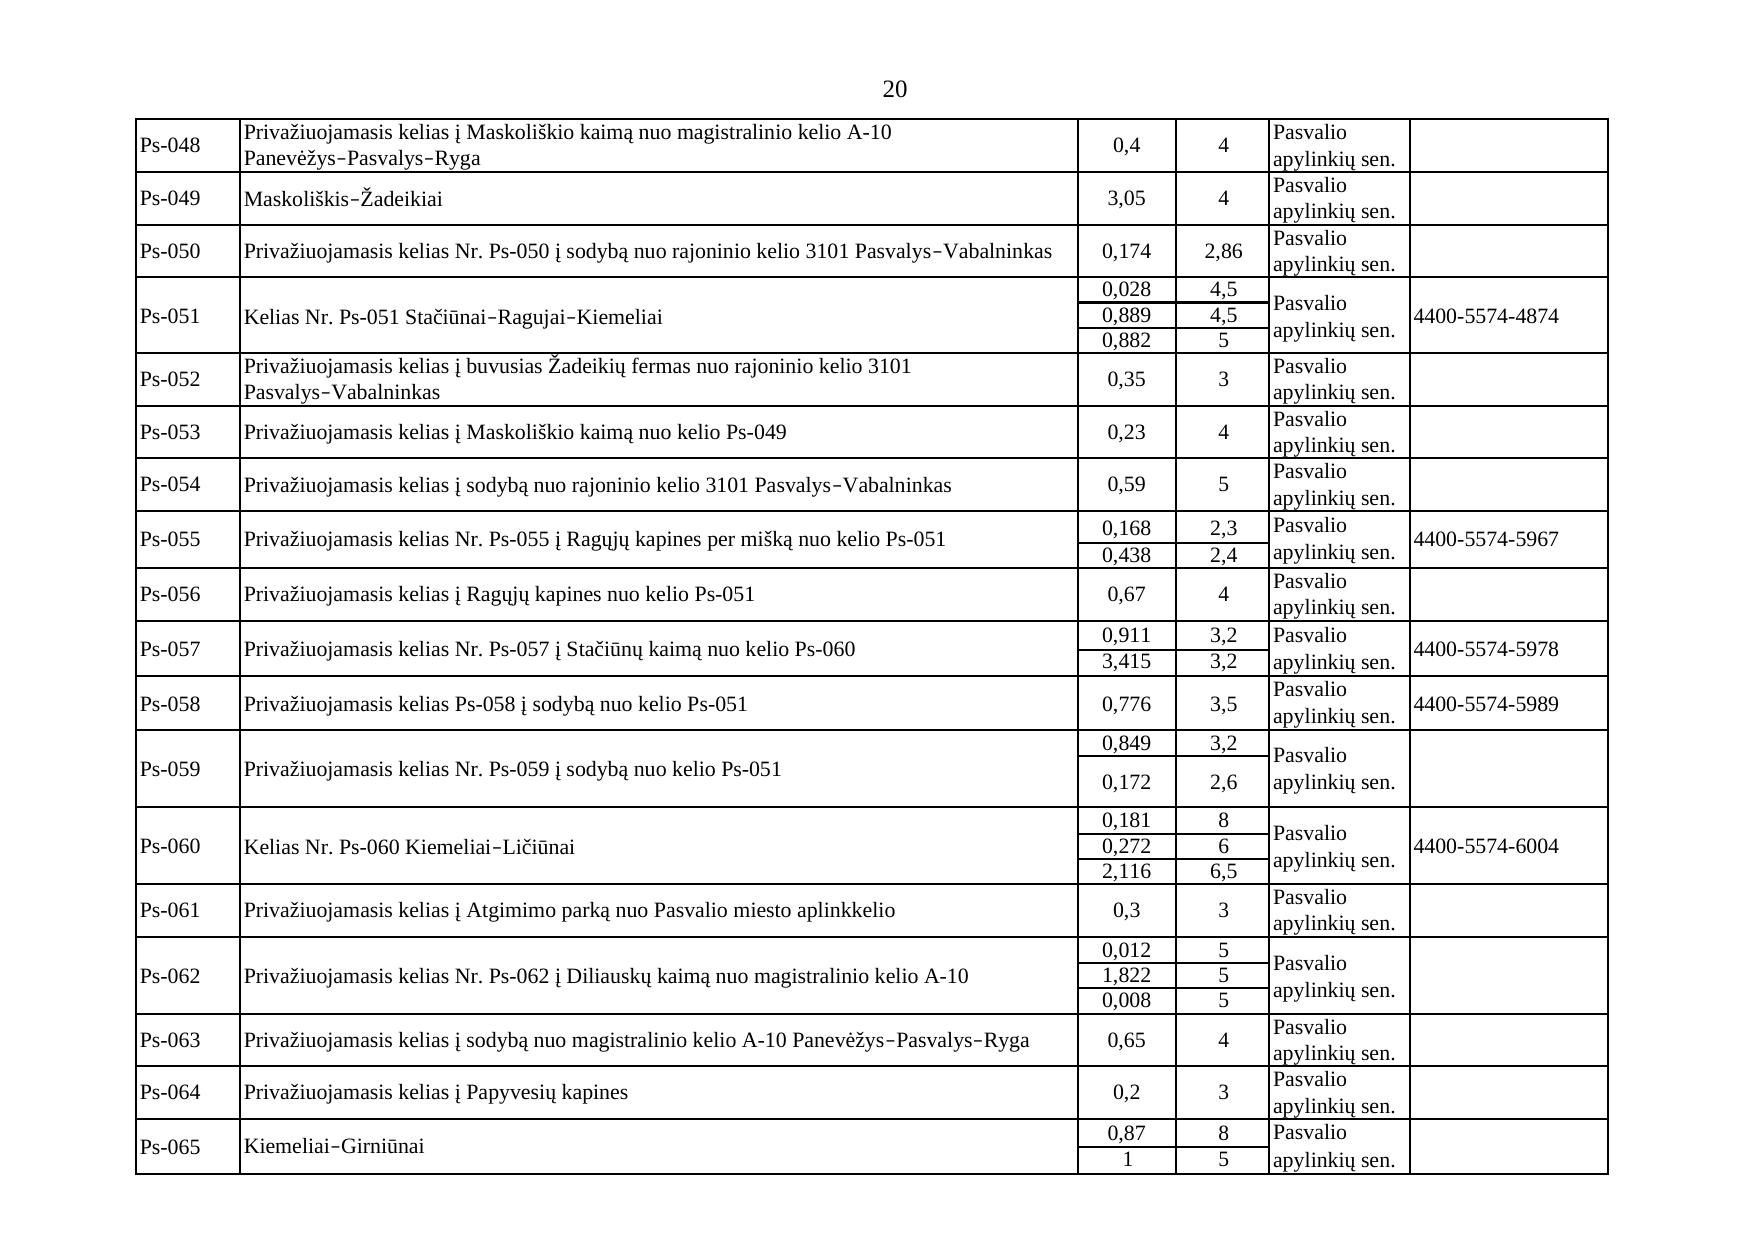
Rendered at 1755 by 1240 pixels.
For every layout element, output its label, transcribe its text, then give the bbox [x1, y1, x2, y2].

table_cell 4 [1177, 173, 1268, 223]
table_cell Pasvalio apylinkių sen. [1270, 677, 1409, 728]
table_cell [1411, 354, 1607, 404]
table_cell 0,438 [1079, 544, 1175, 567]
table_cell 0,59 [1079, 459, 1175, 510]
table_cell 4,5 [1177, 304, 1268, 327]
table_cell Privažiuojamasis kelias į Maskoliškio kaimą nuo kelio Ps-049 [241, 407, 1077, 457]
table_cell 6 [1177, 835, 1268, 858]
table_cell Privažiuojamasis kelias į Papyvesių kapines [241, 1067, 1077, 1118]
table_cell Ps-063 [137, 1015, 239, 1065]
table_cell Ps-062 [137, 938, 239, 1012]
table_cell Pasvalio apylinkių sen. [1270, 731, 1409, 806]
table_cell Privažiuojamasis kelias į buvusias Žadeikių fermas nuo rajoninio kelio 3101 Pasvalys–Vabalninkas [241, 354, 1077, 404]
table_cell Kelias Nr. Ps-051 Stačiūnai–Ragujai–Kiemeliai [241, 278, 1077, 352]
table_cell Pasvalio apylinkių sen. [1270, 1067, 1409, 1118]
table_cell Privažiuojamasis kelias Nr. Ps-059 į sodybą nuo kelio Ps-051 [241, 731, 1077, 806]
table_cell Pasvalio apylinkių sen. [1270, 885, 1409, 936]
table_cell Pasvalio apylinkių sen. [1270, 173, 1409, 223]
table_cell 4 [1177, 120, 1268, 171]
table_cell [1411, 938, 1607, 1012]
table_cell 0,4 [1079, 120, 1175, 171]
table_cell 0,181 [1079, 808, 1175, 832]
table_cell Ps-060 [137, 808, 239, 883]
table_cell 2,6 [1177, 757, 1268, 806]
table_cell 5 [1177, 989, 1268, 1012]
table_cell 0,3 [1079, 885, 1175, 936]
table_cell 4 [1177, 569, 1268, 619]
table_cell [1411, 459, 1607, 510]
table_cell Privažiuojamasis kelias Ps-058 į sodybą nuo kelio Ps-051 [241, 677, 1077, 728]
table_cell 3,2 [1177, 731, 1268, 755]
table_cell 0,889 [1079, 304, 1175, 327]
table_cell [1411, 173, 1607, 223]
table_cell Ps-064 [137, 1067, 239, 1118]
table_cell 5 [1177, 964, 1268, 987]
table_cell Pasvalio apylinkių sen. [1270, 120, 1409, 171]
table_cell 4 [1177, 1015, 1268, 1065]
table_cell Privažiuojamasis kelias Nr. Ps-055 į Ragųjų kapines per mišką nuo kelio Ps-051 [241, 512, 1077, 567]
table_cell 3 [1177, 354, 1268, 404]
table_cell Pasvalio apylinkių sen. [1270, 407, 1409, 457]
table_cell 3,05 [1079, 173, 1175, 223]
table_cell 4,5 [1177, 278, 1268, 301]
table_cell Ps-061 [137, 885, 239, 936]
table_cell Pasvalio apylinkių sen. [1270, 938, 1409, 1012]
table_cell 1,822 [1079, 964, 1175, 987]
table_cell 3 [1177, 1067, 1268, 1118]
table_cell [1411, 885, 1607, 936]
table_cell [1411, 1120, 1607, 1172]
table_cell [1411, 1015, 1607, 1065]
table_cell Ps-050 [137, 226, 239, 276]
table_cell Pasvalio apylinkių sen. [1270, 354, 1409, 404]
table_cell Pasvalio apylinkių sen. [1270, 459, 1409, 510]
table_cell Ps-058 [137, 677, 239, 728]
table_cell 0,911 [1079, 622, 1175, 648]
table_cell 3 [1177, 885, 1268, 936]
table_cell Ps-057 [137, 622, 239, 674]
table_cell 4400-5574-5978 [1411, 622, 1607, 674]
table_cell Pasvalio apylinkių sen. [1270, 278, 1409, 352]
table_cell 8 [1177, 1120, 1268, 1146]
table_cell [1411, 226, 1607, 276]
table_cell Ps-059 [137, 731, 239, 806]
table_cell 0,028 [1079, 278, 1175, 301]
table_cell Privažiuojamasis kelias Nr. Ps-057 į Stačiūnų kaimą nuo kelio Ps-060 [241, 622, 1077, 674]
table_cell 0,172 [1079, 757, 1175, 806]
table_cell 6,5 [1177, 860, 1268, 883]
table_cell Ps-056 [137, 569, 239, 619]
table_cell 4400-5574-5967 [1411, 512, 1607, 567]
table_cell 4400-5574-6004 [1411, 808, 1607, 883]
table_cell 4400-5574-5989 [1411, 677, 1607, 728]
table_cell Privažiuojamasis kelias Nr. Ps-050 į sodybą nuo rajoninio kelio 3101 Pasvalys–Vabalninkas [241, 226, 1077, 276]
table_cell [1411, 120, 1607, 171]
table_cell 4 [1177, 407, 1268, 457]
table_cell 0,2 [1079, 1067, 1175, 1118]
table_cell 3,2 [1177, 651, 1268, 674]
table_cell Ps-055 [137, 512, 239, 567]
table_cell Pasvalio apylinkių sen. [1270, 622, 1409, 674]
table_cell Privažiuojamasis kelias Nr. Ps-062 į Diliauskų kaimą nuo magistralinio kelio A-10 [241, 938, 1077, 1012]
table_cell Ps-053 [137, 407, 239, 457]
table_cell 0,008 [1079, 989, 1175, 1012]
table_cell 4400-5574-4874 [1411, 278, 1607, 352]
table_cell [1411, 569, 1607, 619]
table_cell Pasvalio apylinkių sen. [1270, 1120, 1409, 1172]
table_cell Maskoliškis–Žadeikiai [241, 173, 1077, 223]
table_cell Privažiuojamasis kelias į sodybą nuo rajoninio kelio 3101 Pasvalys–Vabalninkas [241, 459, 1077, 510]
table_cell [1411, 731, 1607, 806]
table_cell Ps-051 [137, 278, 239, 352]
table_cell Pasvalio apylinkių sen. [1270, 569, 1409, 619]
table_cell 0,272 [1079, 835, 1175, 858]
table_cell 3,5 [1177, 677, 1268, 728]
table_cell Pasvalio apylinkių sen. [1270, 808, 1409, 883]
table_cell Ps-049 [137, 173, 239, 223]
table_cell 2,116 [1079, 860, 1175, 883]
table_cell 0,35 [1079, 354, 1175, 404]
table_cell Ps-048 [137, 120, 239, 171]
table_cell Pasvalio apylinkių sen. [1270, 226, 1409, 276]
table_cell 0,012 [1079, 938, 1175, 962]
table_cell 2,3 [1177, 512, 1268, 542]
table_cell 0,882 [1079, 329, 1175, 352]
table_cell [1411, 407, 1607, 457]
table_cell Privažiuojamasis kelias į Ragųjų kapines nuo kelio Ps-051 [241, 569, 1077, 619]
table_cell 8 [1177, 808, 1268, 832]
table_cell 0,23 [1079, 407, 1175, 457]
table_cell 3,2 [1177, 622, 1268, 648]
table_cell 5 [1177, 1148, 1268, 1172]
table_cell 0,849 [1079, 731, 1175, 755]
table_cell 0,67 [1079, 569, 1175, 619]
table_cell [1411, 1067, 1607, 1118]
table_cell Pasvalio apylinkių sen. [1270, 512, 1409, 567]
table_cell 0,65 [1079, 1015, 1175, 1065]
table_cell 5 [1177, 938, 1268, 962]
table_cell 1 [1079, 1148, 1175, 1172]
table_cell 0,174 [1079, 226, 1175, 276]
table_cell Privažiuojamasis kelias į Atgimimo parką nuo Pasvalio miesto aplinkkelio [241, 885, 1077, 936]
table_cell 5 [1177, 329, 1268, 352]
table_cell 3,415 [1079, 651, 1175, 674]
table_cell 2,86 [1177, 226, 1268, 276]
table_cell Pasvalio apylinkių sen. [1270, 1015, 1409, 1065]
table_cell 2,4 [1177, 544, 1268, 567]
table_cell Privažiuojamasis kelias į sodybą nuo magistralinio kelio A-10 Panevėžys–Pasvalys–Ryga [241, 1015, 1077, 1065]
table_cell Ps-052 [137, 354, 239, 404]
table_cell Kiemeliai–Girniūnai [241, 1120, 1077, 1172]
table_cell Privažiuojamasis kelias į Maskoliškio kaimą nuo magistralinio kelio A-10 Panevėžys–Pasvalys–Ryga [241, 120, 1077, 171]
table_cell Ps-054 [137, 459, 239, 510]
table_cell Ps-065 [137, 1120, 239, 1172]
table_cell 5 [1177, 459, 1268, 510]
table_cell Kelias Nr. Ps-060 Kiemeliai–Ličiūnai [241, 808, 1077, 883]
table_cell 0,87 [1079, 1120, 1175, 1146]
table_cell 0,168 [1079, 512, 1175, 542]
table_cell 0,776 [1079, 677, 1175, 728]
